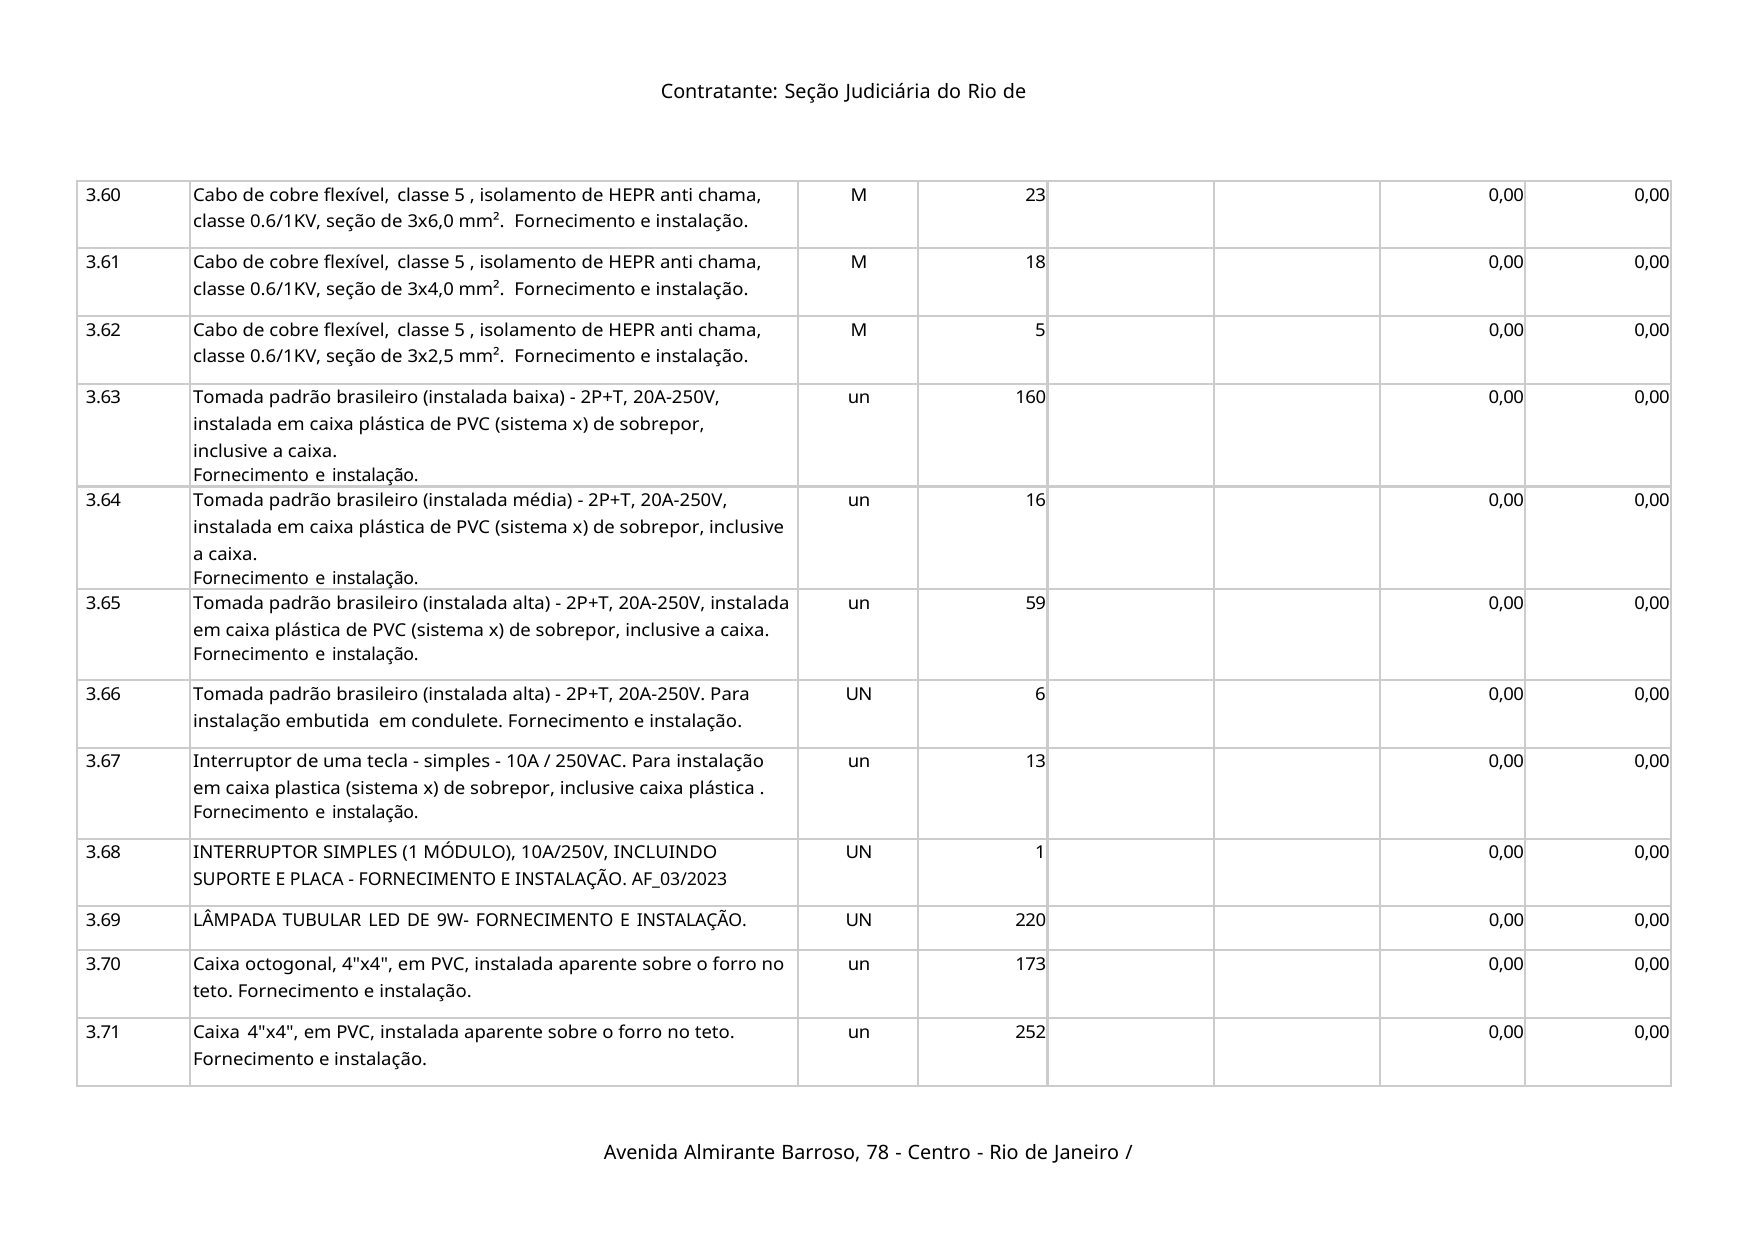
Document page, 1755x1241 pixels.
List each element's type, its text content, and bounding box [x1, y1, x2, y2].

table_cell un [799, 385, 917, 485]
table_cell un [799, 1019, 917, 1084]
table_cell [1215, 385, 1379, 485]
table_cell UN [799, 840, 917, 905]
table_cell [1049, 681, 1213, 747]
table_cell 3.63 [78, 385, 189, 485]
table_cell 6 [919, 681, 1046, 747]
table_cell 220 [919, 907, 1046, 949]
table_cell 0,00 [1526, 840, 1670, 905]
table_cell INTERRUPTOR SIMPLES (1 MÓDULO), 10A/250V, INCLUINDO SUPORTE E PLACA - FORNECIMENTO E INSTALAÇÃO. AF_03/2023 [191, 840, 797, 905]
table_cell 0,00 [1381, 907, 1524, 949]
table_cell 0,00 [1381, 840, 1524, 905]
table_cell 18 [919, 249, 1046, 315]
table_header 0,00 [1526, 182, 1670, 247]
table_cell [1215, 951, 1379, 1017]
table_cell 0,00 [1526, 1019, 1670, 1084]
table_cell 3.70 [78, 951, 189, 1017]
table_cell [1049, 385, 1213, 485]
table_cell 0,00 [1381, 951, 1524, 1017]
table_header 3.60 [78, 182, 189, 247]
table_cell 3.69 [78, 907, 189, 949]
table_cell [1215, 749, 1379, 837]
table_cell 0,00 [1381, 1019, 1524, 1084]
table_cell 173 [919, 951, 1046, 1017]
table_cell [1215, 590, 1379, 679]
table_cell 0,00 [1526, 907, 1670, 949]
table_header 23 [919, 182, 1046, 247]
table_cell [1215, 840, 1379, 905]
table_cell 59 [919, 590, 1046, 679]
table_cell Caixa octogonal, 4"x4", em PVC, instalada aparente sobre o forro no teto. Fornecimento e instalação. [191, 951, 797, 1017]
table_cell 3.62 [78, 317, 189, 382]
table_cell 252 [919, 1019, 1046, 1084]
table_cell 3.61 [78, 249, 189, 315]
table_cell 3.66 [78, 681, 189, 747]
table_header Cabo de cobre flexível, classe 5 , isolamento de HEPR anti chama, classe 0.6/1KV, seção de 3x6,0 mm². Fornecimento e instalação. [191, 182, 797, 247]
table_cell [1215, 1019, 1379, 1084]
table_cell 0,00 [1381, 681, 1524, 747]
table_cell un [799, 749, 917, 837]
table_cell 160 [919, 385, 1046, 485]
table_cell [1049, 840, 1213, 905]
table_header [1049, 182, 1213, 247]
table_cell 0,00 [1381, 385, 1524, 485]
table_cell 3.65 [78, 590, 189, 679]
table_cell 0,00 [1526, 488, 1670, 588]
table_cell 0,00 [1526, 681, 1670, 747]
table_cell 0,00 [1381, 488, 1524, 588]
table_cell 0,00 [1526, 317, 1670, 382]
table_cell [1215, 317, 1379, 382]
table_cell 0,00 [1381, 249, 1524, 315]
table_cell [1049, 249, 1213, 315]
table_cell un [799, 488, 917, 588]
table_cell 3.67 [78, 749, 189, 837]
table_cell Interruptor de uma tecla - simples - 10A / 250VAC. Para instalação em caixa plastica (sistema x) de sobrepor, inclusive caixa plástica . Fornecimento e instalação. [191, 749, 797, 837]
table_cell un [799, 951, 917, 1017]
table_cell [1049, 488, 1213, 588]
table_cell [1049, 590, 1213, 679]
table_cell [1049, 317, 1213, 382]
table_cell 0,00 [1526, 249, 1670, 315]
table_cell [1215, 249, 1379, 315]
table_cell 0,00 [1526, 951, 1670, 1017]
table_cell Tomada padrão brasileiro (instalada alta) - 2P+T, 20A-250V, instalada em caixa plástica de PVC (sistema x) de sobrepor, inclusive a caixa. Fornecimento e instalação. [191, 590, 797, 679]
table_cell UN [799, 907, 917, 949]
table_cell UN [799, 681, 917, 747]
table_cell M [799, 317, 917, 382]
table_cell 0,00 [1526, 749, 1670, 837]
table_cell 0,00 [1526, 385, 1670, 485]
table_cell 5 [919, 317, 1046, 382]
table_cell un [799, 590, 917, 679]
table_cell Cabo de cobre flexível, classe 5 , isolamento de HEPR anti chama, classe 0.6/1KV, seção de 3x2,5 mm². Fornecimento e instalação. [191, 317, 797, 382]
table_cell 3.64 [78, 488, 189, 588]
table_cell Tomada padrão brasileiro (instalada média) - 2P+T, 20A-250V, instalada em caixa plástica de PVC (sistema x) de sobrepor, inclusive a caixa. Fornecimento e instalação. [191, 488, 797, 588]
table_cell 0,00 [1381, 749, 1524, 837]
table_cell [1049, 907, 1213, 949]
table_cell [1215, 681, 1379, 747]
table_cell 1 [919, 840, 1046, 905]
table_cell [1215, 907, 1379, 949]
table_cell LÂMPADA TUBULAR LED DE 9W- FORNECIMENTO E INSTALAÇÃO. [191, 907, 797, 949]
table_cell 0,00 [1381, 317, 1524, 382]
table_header [1215, 182, 1379, 247]
table_cell [1215, 488, 1379, 588]
table_cell Caixa 4"x4", em PVC, instalada aparente sobre o forro no teto. Fornecimento e instalação. [191, 1019, 797, 1084]
table_cell 13 [919, 749, 1046, 837]
table_cell [1049, 749, 1213, 837]
table_cell [1049, 1019, 1213, 1084]
table_header 0,00 [1381, 182, 1524, 247]
table_cell Tomada padrão brasileiro (instalada baixa) - 2P+T, 20A-250V, instalada em caixa plástica de PVC (sistema x) de sobrepor, inclusive a caixa. Fornecimento e instalação. [191, 385, 797, 485]
table_cell [1049, 951, 1213, 1017]
table_cell Cabo de cobre flexível, classe 5 , isolamento de HEPR anti chama, classe 0.6/1KV, seção de 3x4,0 mm². Fornecimento e instalação. [191, 249, 797, 315]
table_header M [799, 182, 917, 247]
table_cell 16 [919, 488, 1046, 588]
table_cell Tomada padrão brasileiro (instalada alta) - 2P+T, 20A-250V. Para instalação embutida em condulete. Fornecimento e instalação. [191, 681, 797, 747]
table_cell 0,00 [1526, 590, 1670, 679]
table_cell 3.71 [78, 1019, 189, 1084]
table_cell M [799, 249, 917, 315]
table_cell 0,00 [1381, 590, 1524, 679]
table_cell 3.68 [78, 840, 189, 905]
